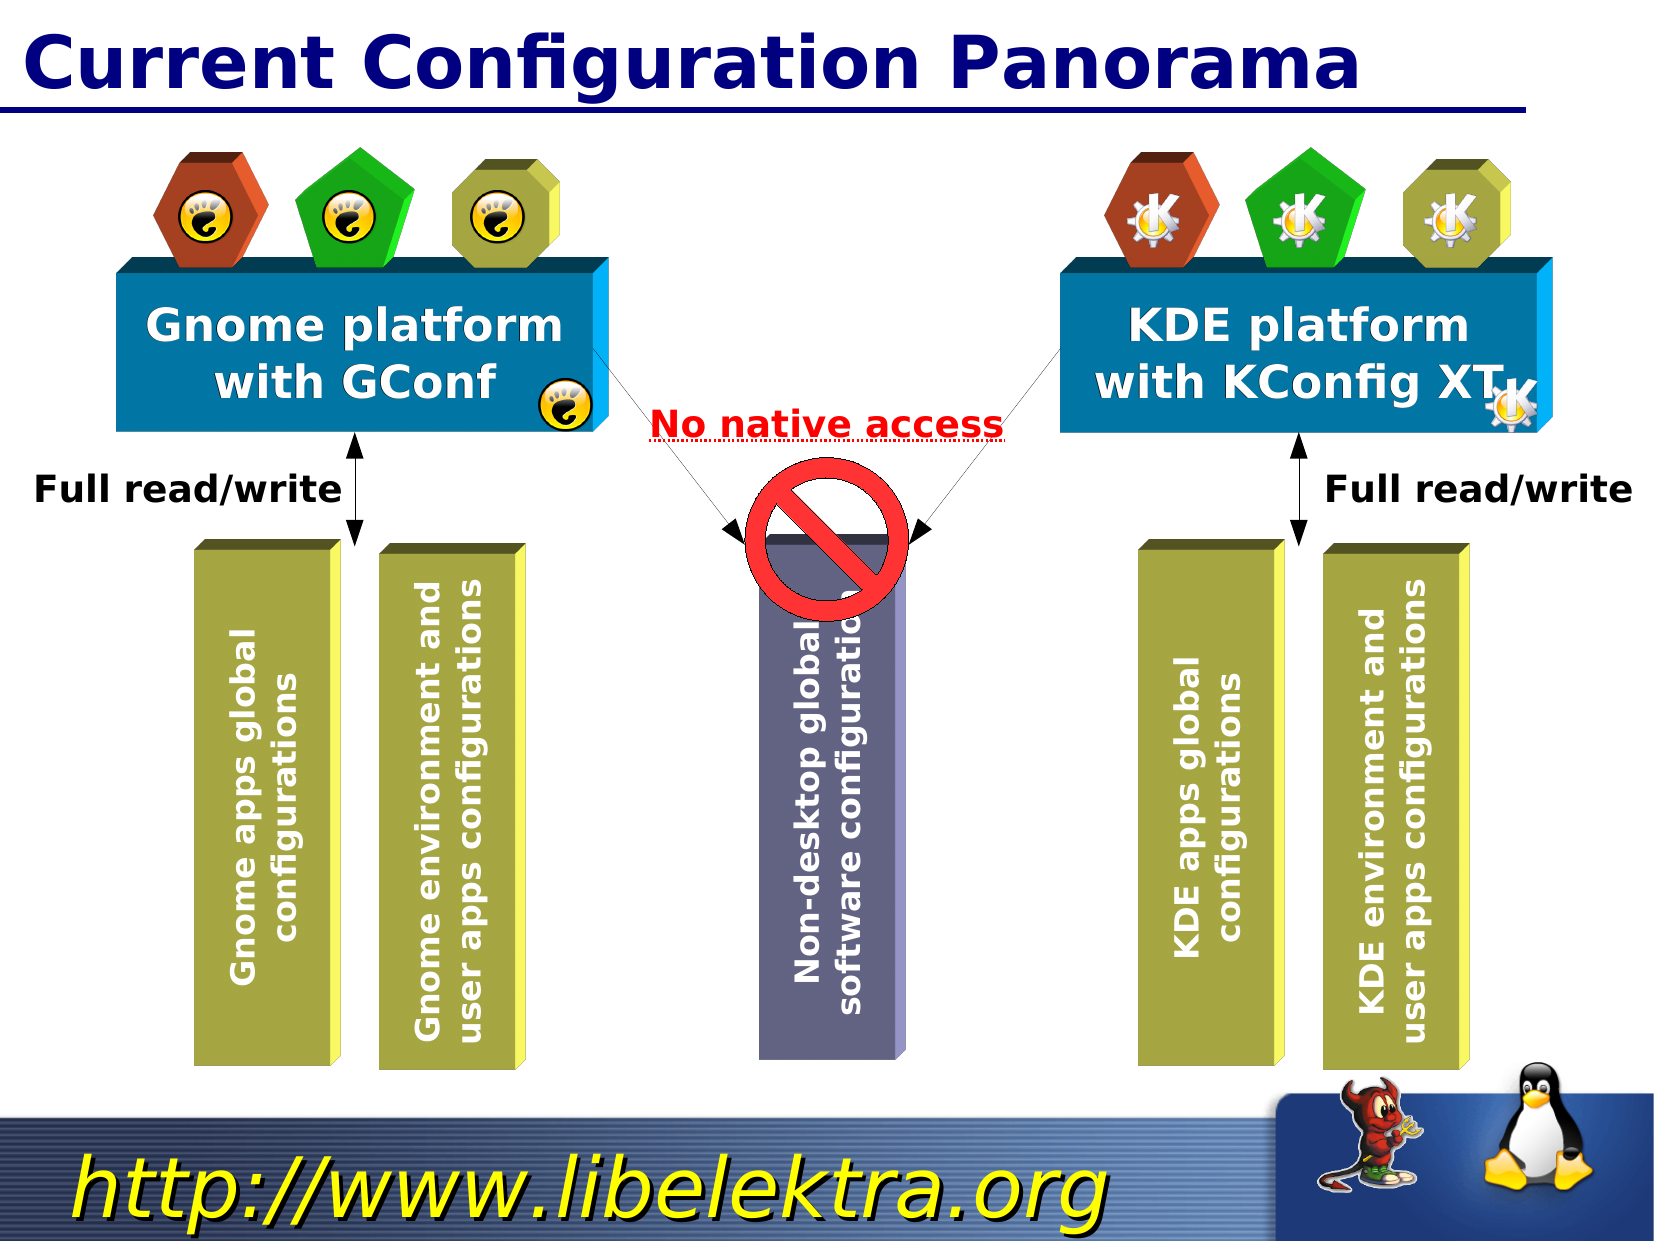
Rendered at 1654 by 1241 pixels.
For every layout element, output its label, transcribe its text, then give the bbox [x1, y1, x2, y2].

text_box [1403, 159, 1510, 268]
picture [470, 190, 526, 245]
text_box [744, 457, 909, 622]
text_box [452, 159, 559, 268]
picture [1127, 193, 1180, 248]
text_box [296, 148, 414, 268]
picture [1424, 193, 1477, 248]
picture [178, 190, 234, 244]
text_box Current Configuration Panorama [22, 14, 1611, 111]
text_box [1246, 148, 1365, 267]
text_box No native access [649, 400, 1006, 445]
picture [1485, 378, 1537, 433]
picture [0, 1061, 1654, 1241]
picture [538, 379, 594, 433]
picture [322, 190, 377, 244]
text_box Full read/write [33, 464, 344, 509]
text_box [1105, 152, 1219, 267]
text_box Full read/write [1324, 464, 1635, 509]
text_box [154, 152, 268, 268]
picture [1273, 193, 1326, 248]
